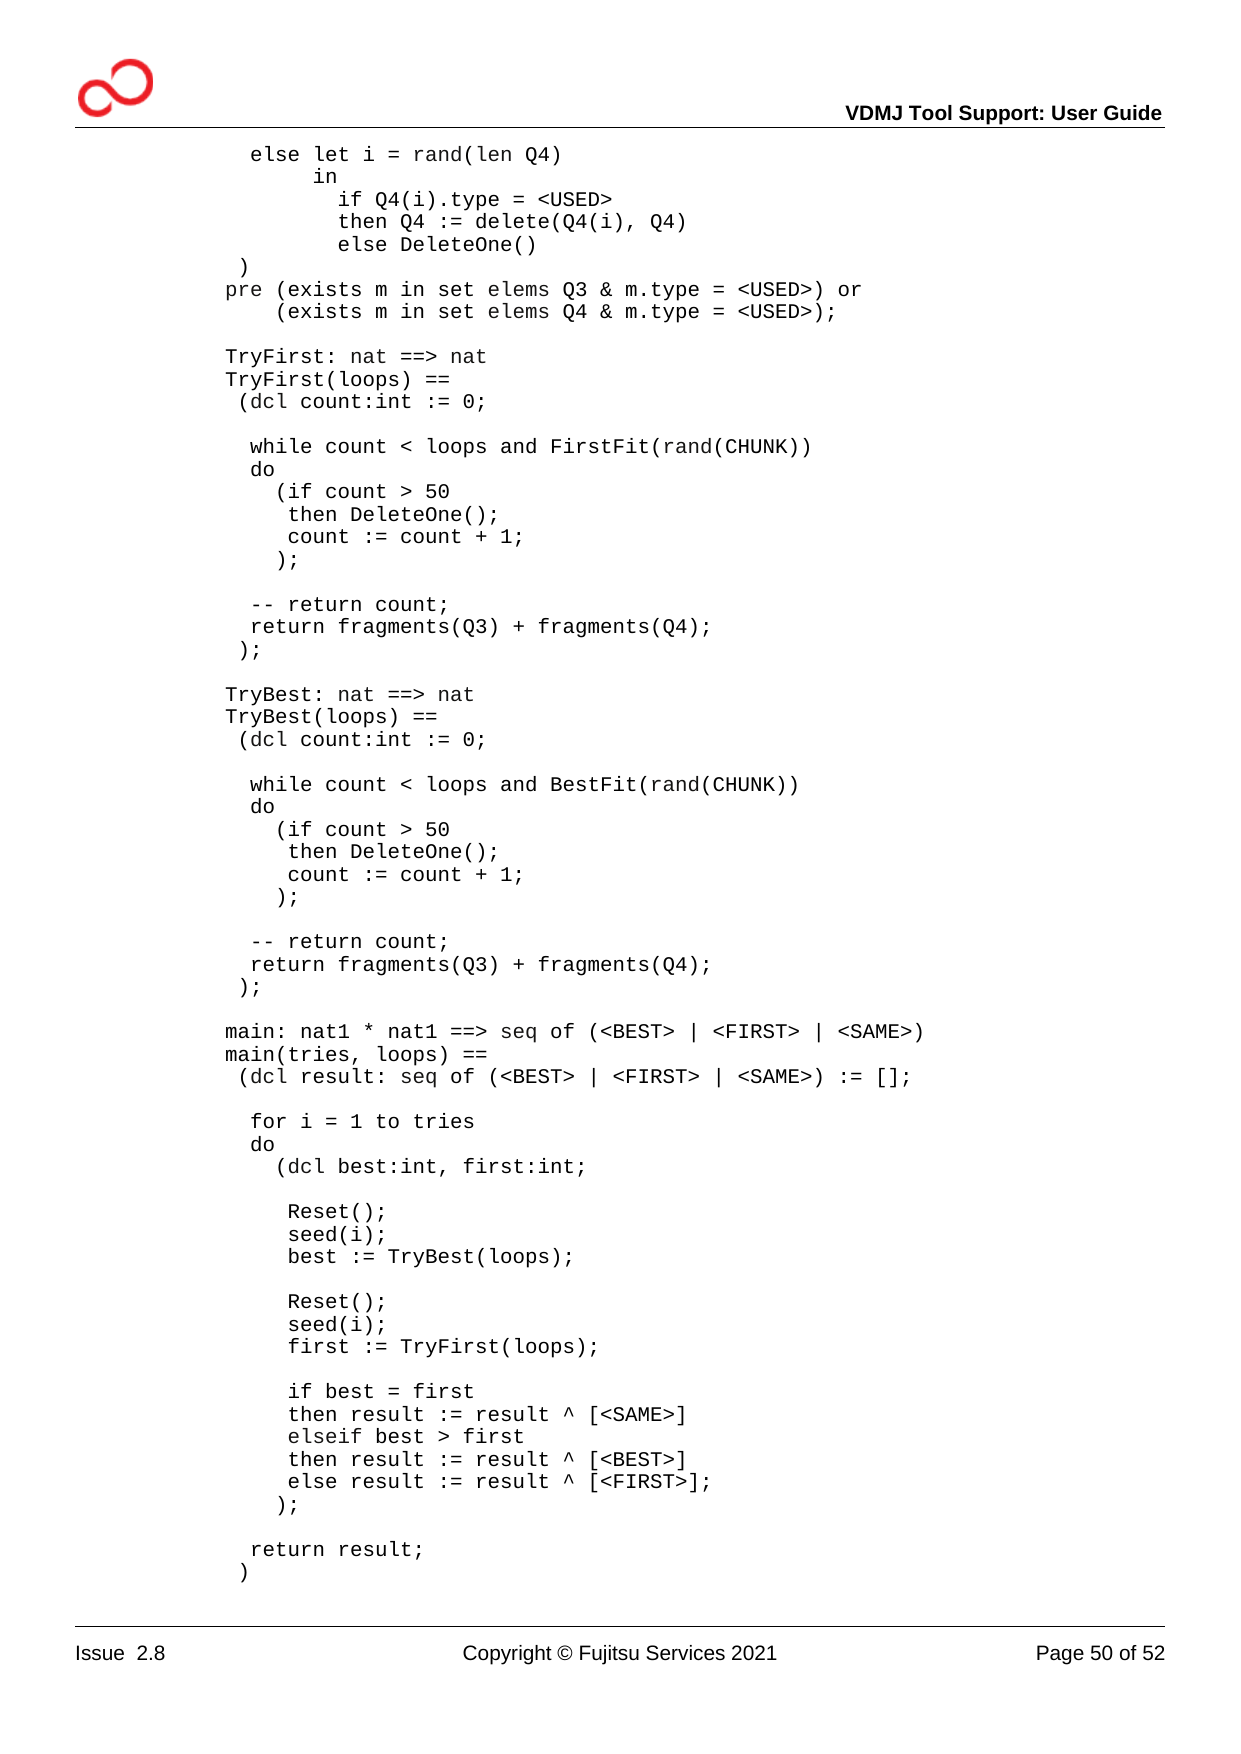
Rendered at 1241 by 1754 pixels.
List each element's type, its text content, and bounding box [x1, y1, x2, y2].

text TryBest(loops) == [225, 706, 1165, 728]
text else result := result ^ [<FIRST>]; [225, 1471, 1165, 1493]
text then DeleteOne(); [225, 503, 1165, 526]
text TryFirst: nat ==> nat [225, 346, 1165, 368]
text if Q4(i).type = <USED> [225, 188, 1165, 211]
text (if count > 50 [225, 481, 1165, 503]
text if best = first [225, 1381, 1165, 1403]
text then DeleteOne(); [225, 841, 1165, 863]
text -- return count; [225, 593, 1165, 616]
text ); [225, 548, 1165, 571]
text (if count > 50 [225, 818, 1165, 841]
text else let i = rand(len Q4) [225, 143, 1165, 166]
text seed(i); [225, 1313, 1165, 1336]
text elseif best > first [225, 1426, 1165, 1448]
text ); [225, 976, 1165, 998]
text ) [225, 256, 1165, 278]
text (exists m in set elems Q4 & m.type = <USED>); [225, 301, 1165, 323]
text TryBest: nat ==> nat [225, 683, 1165, 706]
text then result := result ^ [<SAME>] [225, 1403, 1165, 1426]
text (dcl count:int := 0; [225, 391, 1165, 413]
text ); [225, 886, 1165, 908]
text ); [225, 1493, 1165, 1516]
text first := TryFirst(loops); [225, 1336, 1165, 1358]
text then Q4 := delete(Q4(i), Q4) [225, 211, 1165, 233]
picture [78, 52, 153, 127]
text in [225, 166, 1165, 188]
text -- return count; [225, 931, 1165, 953]
text else DeleteOne() [225, 233, 1165, 256]
text count := count + 1; [225, 526, 1165, 548]
text Reset(); [225, 1291, 1165, 1313]
text pre (exists m in set elems Q3 & m.type = <USED>) or [225, 278, 1165, 301]
text (dcl result: seq of (<BEST> | <FIRST> | <SAME>) := []; [225, 1066, 1165, 1088]
text best := TryBest(loops); [225, 1246, 1165, 1268]
text ) [225, 1561, 1165, 1583]
text do [225, 458, 1165, 481]
text count := count + 1; [225, 863, 1165, 886]
text for i = 1 to tries [225, 1111, 1165, 1133]
text TryFirst(loops) == [225, 368, 1165, 391]
text main: nat1 * nat1 ==> seq of (<BEST> | <FIRST> | <SAME>) [225, 1021, 1165, 1043]
text main(tries, loops) == [225, 1043, 1165, 1066]
text Reset(); [225, 1201, 1165, 1223]
text seed(i); [225, 1223, 1165, 1246]
text return fragments(Q3) + fragments(Q4); [225, 953, 1165, 976]
text (dcl count:int := 0; [225, 728, 1165, 751]
text return fragments(Q3) + fragments(Q4); [225, 616, 1165, 638]
text ); [225, 638, 1165, 661]
text return result; [225, 1538, 1165, 1561]
text while count < loops and FirstFit(rand(CHUNK)) [225, 436, 1165, 458]
text do [225, 796, 1165, 818]
text (dcl best:int, first:int; [225, 1156, 1165, 1178]
text while count < loops and BestFit(rand(CHUNK)) [225, 773, 1165, 796]
text then result := result ^ [<BEST>] [225, 1448, 1165, 1471]
text do [225, 1133, 1165, 1156]
